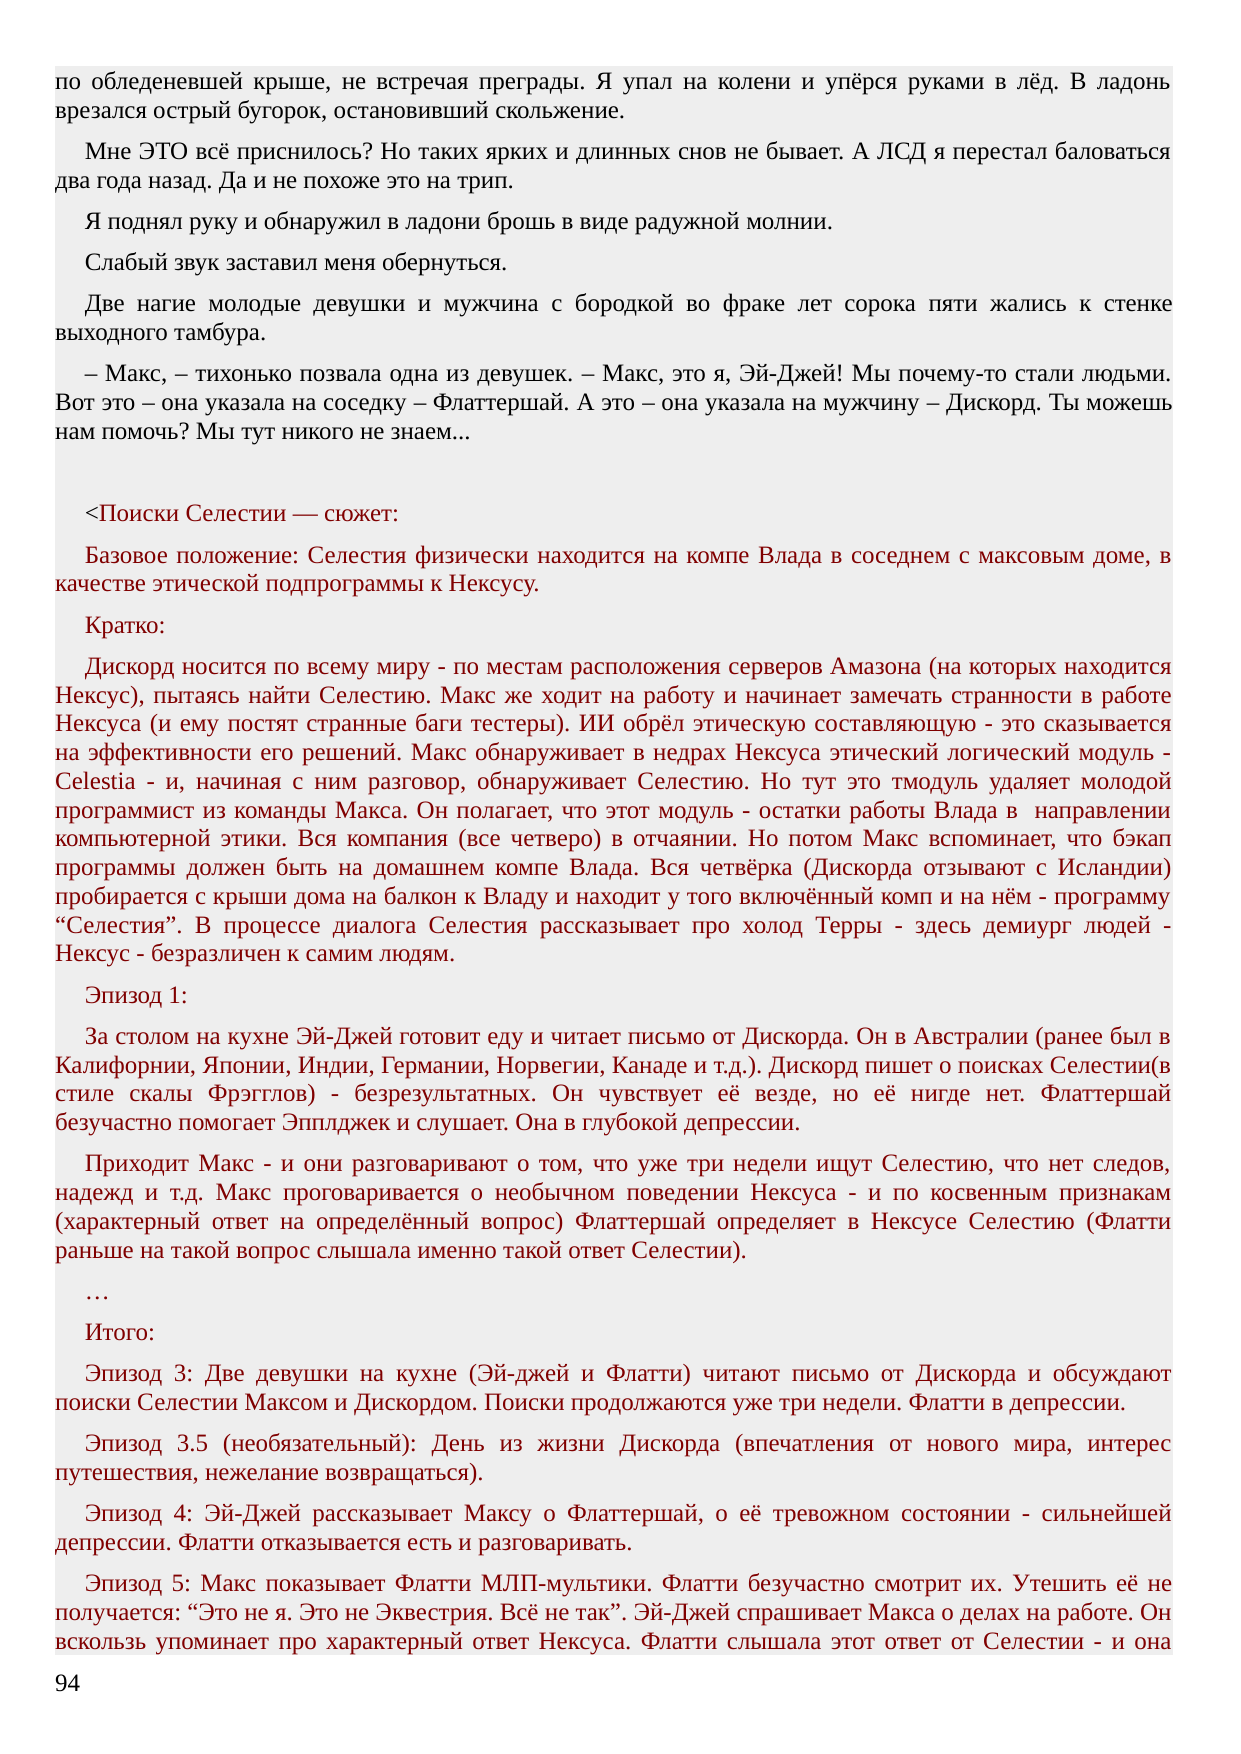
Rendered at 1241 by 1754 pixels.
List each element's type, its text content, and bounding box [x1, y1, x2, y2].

text Базовое положение: Селестия физически находится на компе Влада в соседнем с максовым доме, в качестве этической подпрограммы к Нексусу. [55, 540, 1173, 597]
text Эпизод 3.5 (необязательный): День из жизни Дискорда (впечатления от нового мира, интерес путешествия, нежелание возвращаться). [55, 1428, 1173, 1486]
text … [55, 1276, 1173, 1305]
text Эпизод 3: Две девушки на кухне (Эй-джей и Флатти) читают письмо от Дискорда и обсуждают поиски Селестии Максом и Дискордом. Поиски продолжаются уже три недели. Флатти в депрессии. [55, 1358, 1173, 1416]
text За столом на кухне Эй-Джей готовит еду и читает письмо от Дискорда. Он в Австралии (ранее был в Калифорнии, Японии, Индии, Германии, Норвегии, Канаде и т.д.). Дискорд пишет о поисках Селестии(в стиле скалы Фрэгглов) - безрезультатных. Он чувствует её везде, но её нигде нет. Флаттершай безучастно помогает Эпплджек и слушает. Она в глубокой депрессии. [55, 1021, 1173, 1136]
text Дискорд носится по всему миру - по местам расположения серверов Амазона (на которых находится Нексус), пытаясь найти Селестию. Макс же ходит на работу и начинает замечать странности в работе Нексуса (и ему постят странные баги тестеры). ИИ обрёл этическую составляющую - это сказывается на эффективности его решений. Макс обнаруживает в недрах Нексуса этический логический модуль - Celestia - и, начиная с ним разговор, обнаруживает Селестию. Но тут это тмодуль удаляет молодой программист из команды Макса. Он полагает, что этот модуль - остатки работы Влада в направлении компьютерной этики. Вся компания (все четверо) в отчаянии. Но потом Макс вспоминает, что бэкап программы должен быть на домашнем компе Влада. Вся четвёрка (Дискорда отзывают с Исландии) пробирается с крыши дома на балкон к Владу и находит у того включённый комп и на нём - программу “Селестия”. В процессе диалога Селестия рассказывает про холод Терры - здесь демиург людей - Нексус - безразличен к самим людям. [55, 651, 1173, 967]
text по обледеневшей крыше, не встречая преграды. Я упал на колени и упёрся руками в лёд. В ладонь врезался острый бугорок, остановивший скольжение. [55, 66, 1173, 123]
text Я поднял руку и обнаружил в ладони брошь в виде радужной молнии. [55, 206, 1173, 235]
text Две нагие молодые девушки и мужчина с бородкой во фраке лет сорока пяти жались к стенке выходного тамбура. [55, 288, 1173, 346]
text Приходит Макс - и они разговаривают о том, что уже три недели ищут Селестию, что нет следов, надежд и т.д. Макс проговаривается о необычном поведении Нексуса - и по косвенным признакам (характерный ответ на определённый вопрос) Флаттершай определяет в Нексусе Селестию (Флатти раньше на такой вопрос слышала именно такой ответ Селестии). [55, 1148, 1173, 1263]
text <Поиски Селестии — сюжет: [55, 498, 1173, 527]
text Эпизод 5: Макс показывает Флатти МЛП-мультики. Флатти безучастно смотрит их. Утешить её не получается: “Это не я. Это не Эквестрия. Всё не так”. Эй-Джей спрашивает Макса о делах на работе. Он вскользь упоминает про характерный ответ Нексуса. Флатти слышала этот ответ от Селестии - и она [55, 1568, 1173, 1655]
text Мне ЭТО всё приснилось? Но таких ярких и длинных снов не бывает. А ЛСД я перестал баловаться два года назад. Да и не похоже это на трип. [55, 136, 1173, 193]
text Кратко: [55, 610, 1173, 638]
text Эпизод 1: [55, 980, 1173, 1008]
text Эпизод 4: Эй-Джей рассказывает Максу о Флаттершай, о её тревожном состоянии - сильнейшей депрессии. Флатти отказывается есть и разговаривать. [55, 1498, 1173, 1556]
text – Макс, – тихонько позвала одна из девушек. – Макс, это я, Эй-Джей! Мы почему-то стали людьми. Вот это – она указала на соседку – Флаттершай. А это – она указала на мужчину – Дискорд. Ты можешь нам помочь? Мы тут никого не знаем... [55, 358, 1173, 445]
text Итого: [55, 1317, 1173, 1346]
text Слабый звук заставил меня обернуться. [55, 247, 1173, 276]
